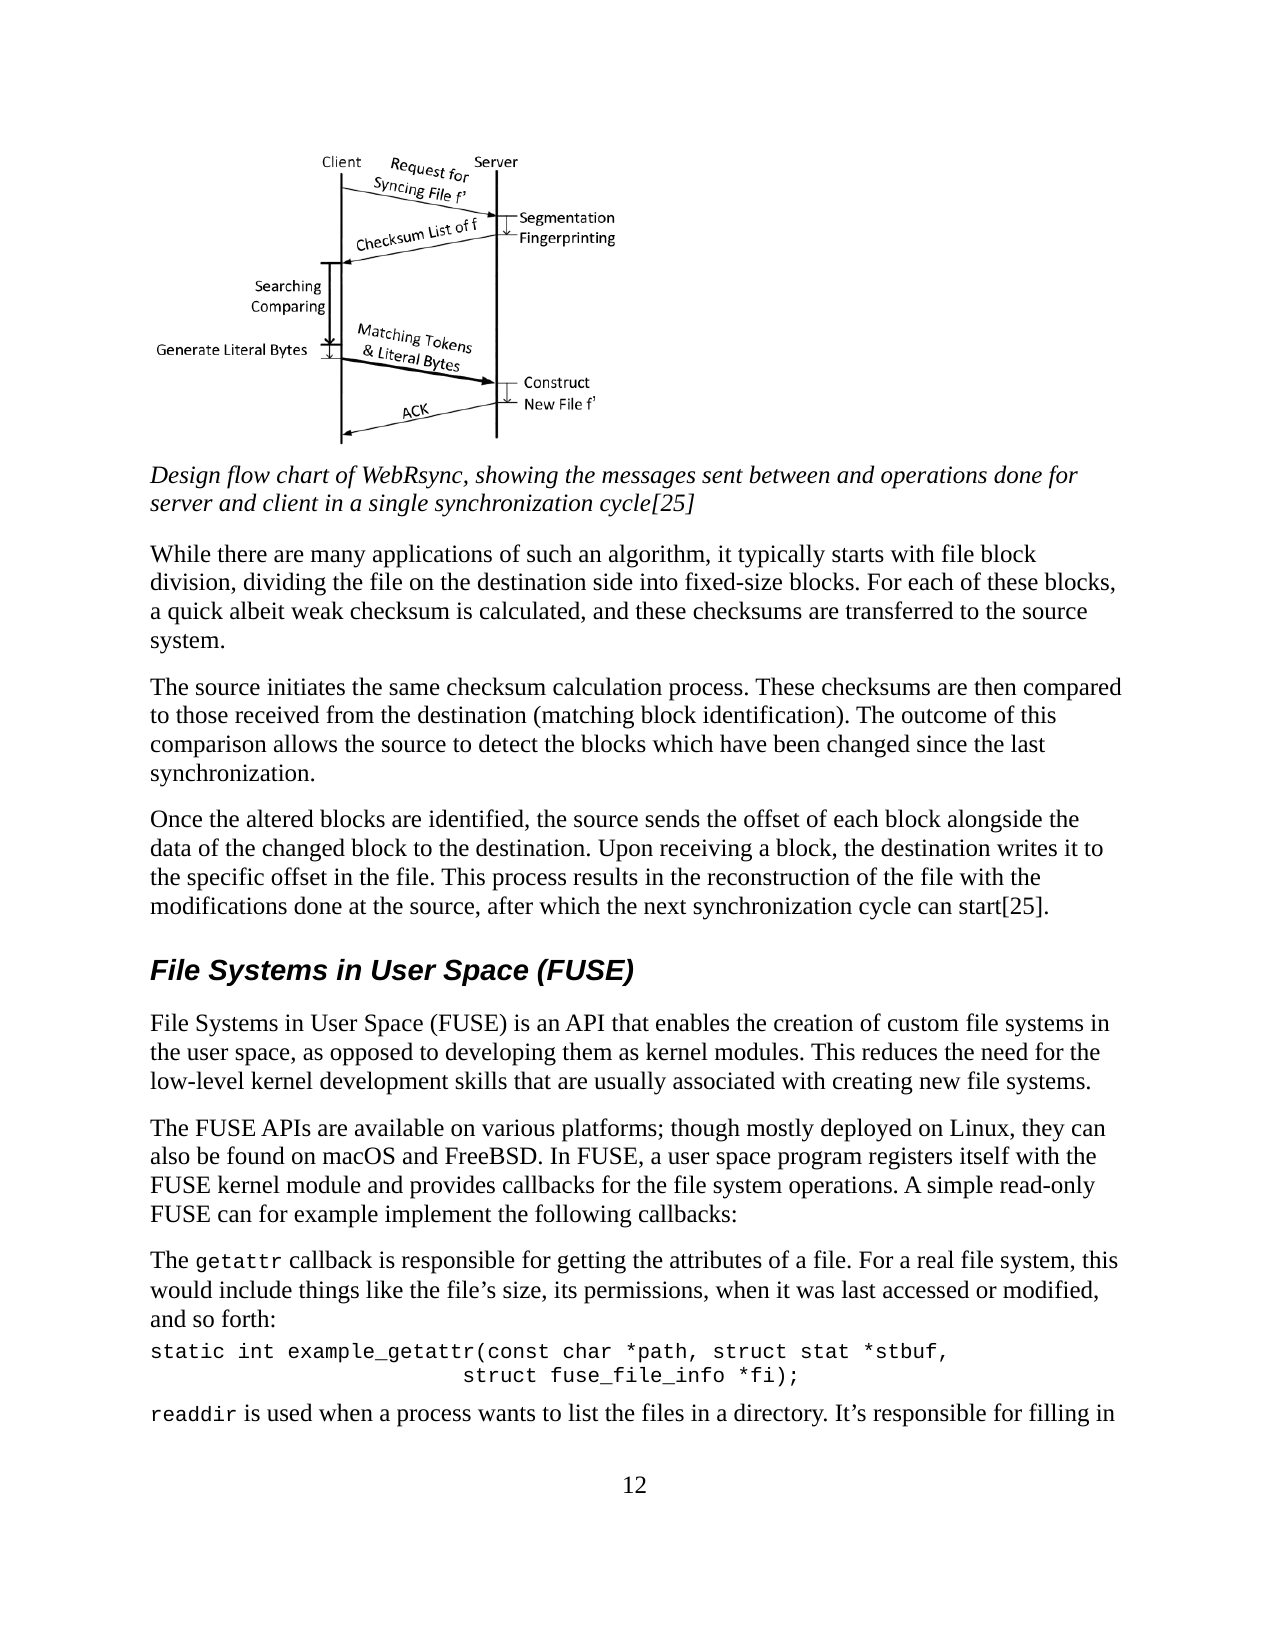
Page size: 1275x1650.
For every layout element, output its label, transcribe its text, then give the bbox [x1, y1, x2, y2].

text File Systems in User Space (FUSE) is an API that enables the creation of custom file systems in the user space, as opposed to developing them as kernel modules. This reduces the need for the low-level kernel development skills that are usually associated with creating new file systems. [150, 1008, 1125, 1095]
text struct fuse_file_info *fi); [150, 1365, 1125, 1389]
text readdir is used when a process wants to list the files in a directory. It’s responsible for filling in [150, 1398, 1125, 1427]
text The source initiates the same checksum calculation process. These checksums are then compared to those received from the destination (matching block identification). The outcome of this comparison allows the source to detect the blocks which have been changed since the last synchronization. [150, 672, 1125, 787]
picture [150, 150, 619, 448]
text The FUSE APIs are available on various platforms; though mostly deployed on Linux, they can also be found on macOS and FreeBSD. In FUSE, a user space program registers itself with the FUSE kernel module and provides callbacks for the file system operations. A simple read-only FUSE can for example implement the following callbacks: [150, 1113, 1125, 1228]
text The getattr callback is responsible for getting the attributes of a file. For a real file system, this would include things like the file’s size, its permissions, when it was last accessed or modified, and so forth: [150, 1246, 1125, 1333]
text static int example_getattr(const char *path, struct stat *stbuf, [150, 1342, 1125, 1365]
text Once the altered blocks are identified, the source sends the offset of each block alongside the data of the changed block to the destination. Upon receiving a block, the destination writes it to the specific offset in the file. This process results in the reconstruction of the file with the modifications done at the source, after which the next synchronization cycle can start[25]. [150, 804, 1125, 919]
text While there are many applications of such an algorithm, it typically starts with file block division, dividing the file on the destination side into fixed-size blocks. For each of these blocks, a quick albeit weak checksum is calculated, and these checksums are transferred to the source system. [150, 539, 1125, 654]
text Design flow chart of WebRsync, showing the messages sent between and operations done for server and client in a single synchronization cycle[25] [150, 460, 1125, 517]
subtitle File Systems in User Space (FUSE) [150, 953, 1125, 987]
